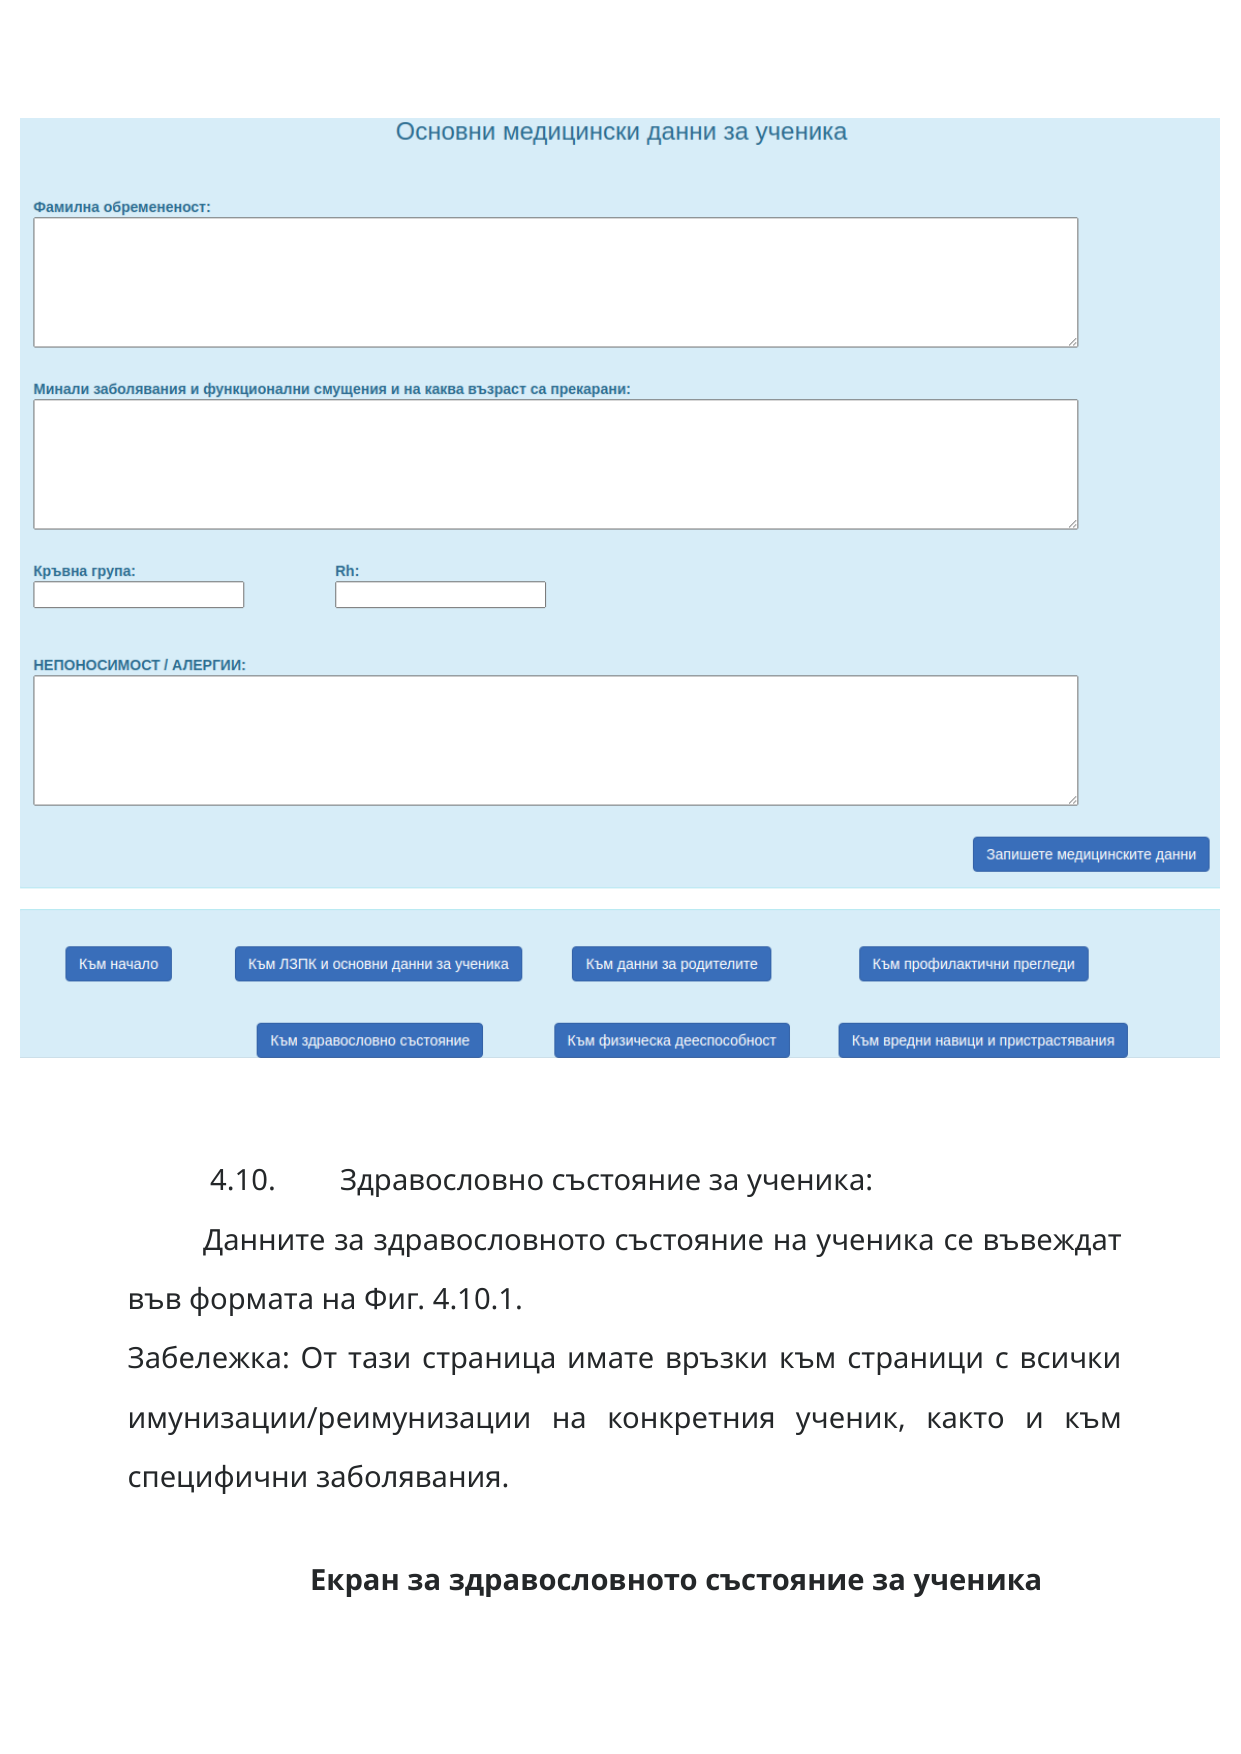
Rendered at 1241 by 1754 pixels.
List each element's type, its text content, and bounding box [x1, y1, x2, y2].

picture [20, 118, 1220, 1059]
list Данните за здравословното състояние на ученика се въвеждат във формата на Фиг. 4.10.1. [127, 1219, 1122, 1318]
list Екран за здравословното състояние за ученика [193, 1559, 1122, 1599]
list Здравословно състояние за ученика: [127, 1159, 1122, 1199]
list Забележка: От тази страница имате връзки към страници с всички имунизации/реимунизации на конкретния ученик, както и към специфични заболявания. [127, 1338, 1122, 1496]
